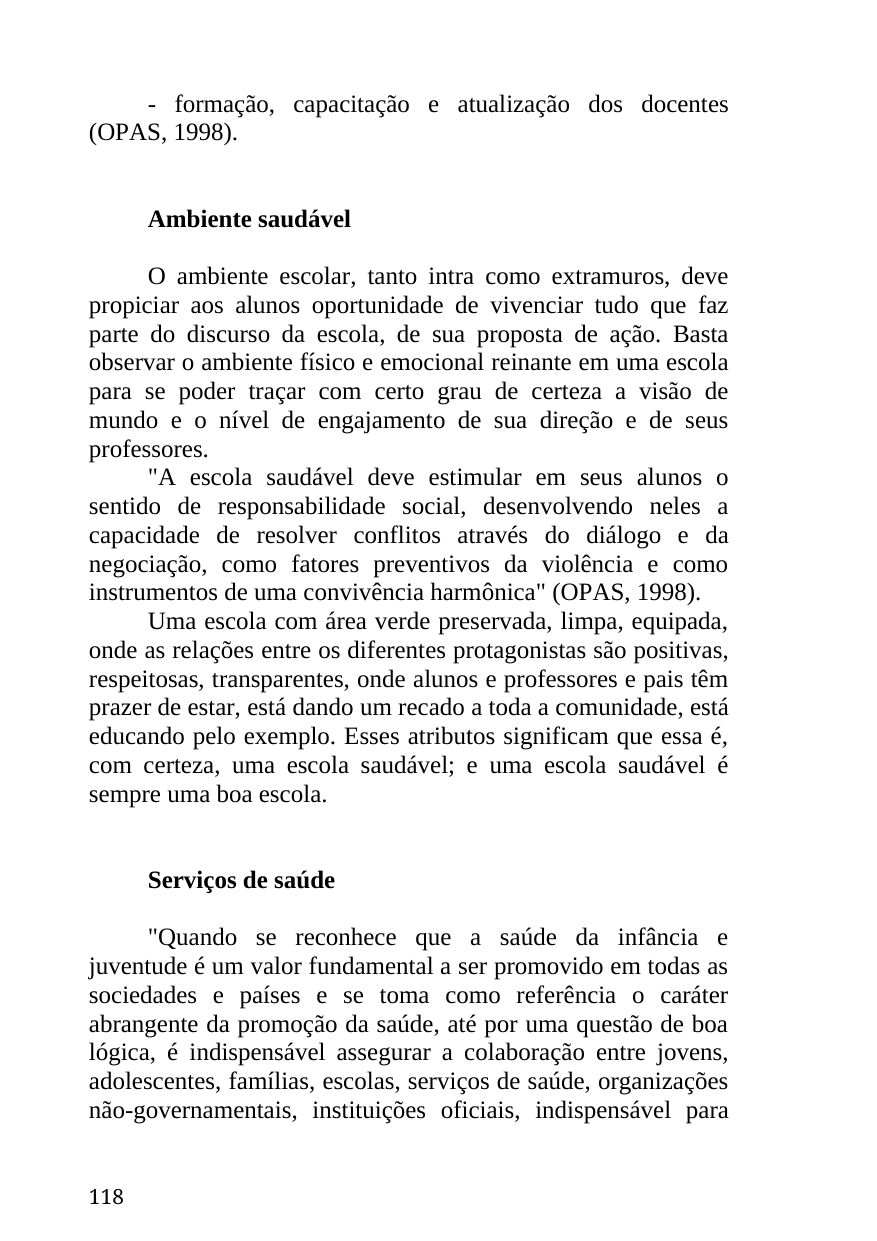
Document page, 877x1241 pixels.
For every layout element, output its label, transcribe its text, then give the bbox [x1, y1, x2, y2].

text Serviços de saúde [89, 865, 729, 894]
text O ambiente escolar, tanto intra como extramuros, deve propiciar aos alunos oportunidade de vivenciar tudo que faz parte do discurso da escola, de sua proposta de ação. Basta observar o ambiente físico e emocional reinante em uma escola para se poder traçar com certo grau de certeza a visão de mundo e o nível de engajamento de sua direção e de seus professores. [89, 261, 729, 462]
text "A escola saudável deve estimular em seus alunos o sentido de responsabilidade social, desenvolvendo neles a capacidade de resolver conflitos através do diálogo e da negociação, como fatores preventivos da violência e como instrumentos de uma convivência harmônica" (OPAS, 1998). [89, 462, 729, 606]
text - formação, capacitação e atualização dos docentes (OPAS, 1998). [89, 89, 729, 146]
text "Quando se reconhece que a saúde da infância e juventude é um valor fundamental a ser promovido em todas as sociedades e países e se toma como referência o caráter abrangente da promoção da saúde, até por uma questão de boa lógica, é indispensável assegurar a colaboração entre jovens, adolescentes, famílias, escolas, serviços de saúde, organizações não-governamentais, instituições oficiais, indispensável para [89, 922, 729, 1124]
text Uma escola com área verde preservada, limpa, equipada, onde as relações entre os diferentes protagonistas são positivas, respeitosas, transparentes, onde alunos e professores e pais têm prazer de estar, está dando um recado a toda a comunidade, está educando pelo exemplo. Esses atributos significam que essa é, com certeza, uma escola saudável; e uma escola saudável é sempre uma boa escola. [89, 606, 729, 807]
text Ambiente saudável [89, 204, 729, 232]
